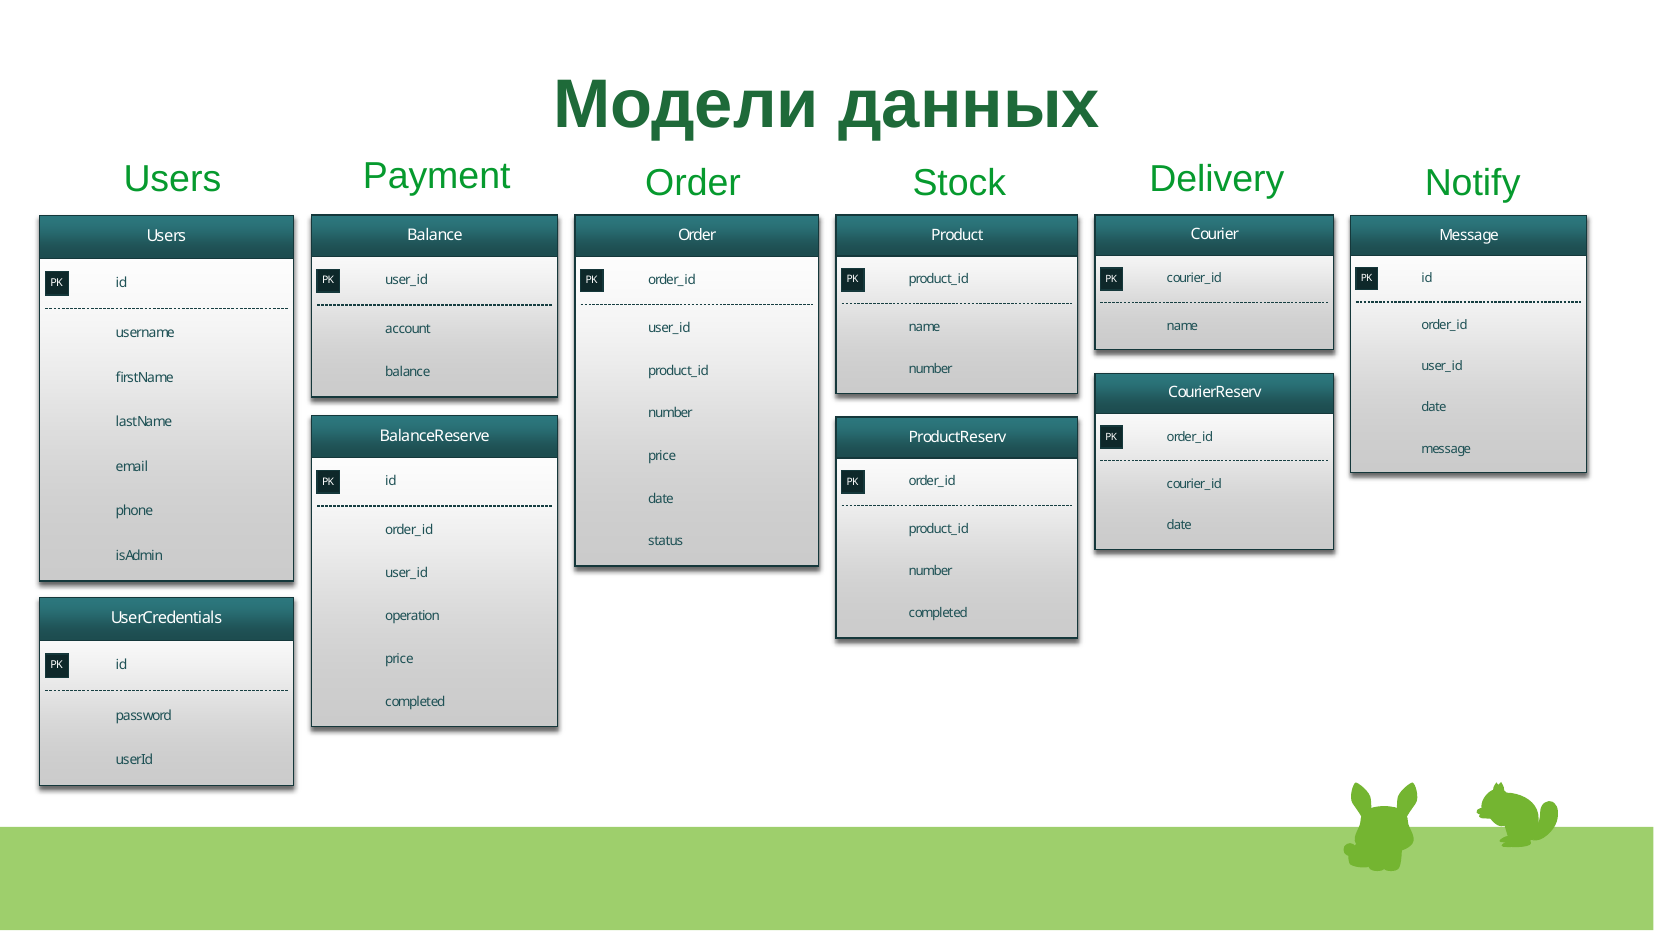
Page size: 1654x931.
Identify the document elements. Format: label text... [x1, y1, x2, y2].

text_box Notify [1410, 153, 1536, 211]
text_box Payment [348, 147, 526, 205]
text_box Users [108, 149, 237, 207]
text_box Order [630, 153, 756, 211]
title Модели данных [88, 29, 1565, 178]
text_box Stock [897, 153, 1022, 211]
text_box Delivery [1134, 149, 1300, 207]
picture [29, 210, 1595, 798]
